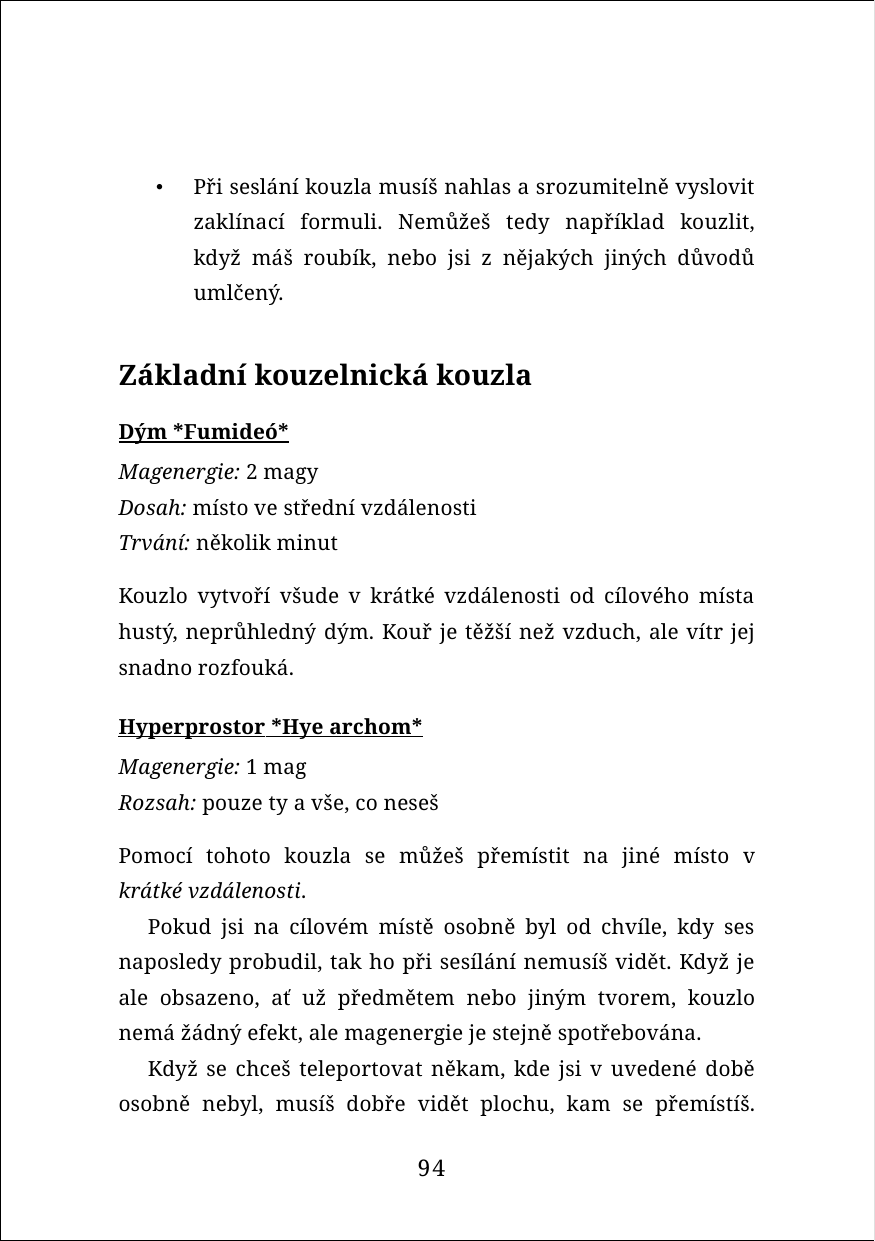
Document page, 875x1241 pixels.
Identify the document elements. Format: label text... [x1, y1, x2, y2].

subtitle Základní kouzelnická kouzla [118, 355, 756, 393]
text Kouzlo vytvoří všude v krátké vzdálenosti od cílového místa hustý, neprůhledný dým. Kouř je těžší než vzduch, ale vítr jej snadno rozfouká. [118, 582, 756, 681]
subtitle Dým *Fumideó* [118, 417, 756, 446]
text Magenergie: 2 magy Dosah: místo ve střední vzdálenosti Trvání: několik minut [118, 457, 756, 557]
list Při seslání kouzla musíš nahlas a srozumitelně vyslovit zaklínací formuli. Nemůžeš tedy například kouzlit, když máš roubík, nebo jsi z nějakých jiných důvodů umlčený. [156, 172, 756, 307]
text Pomocí tohoto kouzla se můžeš přemístit na jiné místo v krátké vzdálenosti. Pokud jsi na cílovém místě osobně byl od chvíle, kdy ses naposledy probudil, tak ho při sesílání nemusíš vidět. Když je ale obsazeno, ať už předmětem nebo jiným tvorem, kouzlo nemá žádný efekt, ale magenergie je stejně spotřebována. Když se chceš teleportovat někam, kde jsi v uvedené době osobně nebyl, musíš dobře vidět plochu, kam se přemístíš. [118, 841, 756, 1118]
subtitle Hyperprostor *Hye archom* [118, 712, 756, 740]
text Magenergie: 1 mag Rozsah: pouze ty a vše, co neseš [118, 752, 756, 816]
